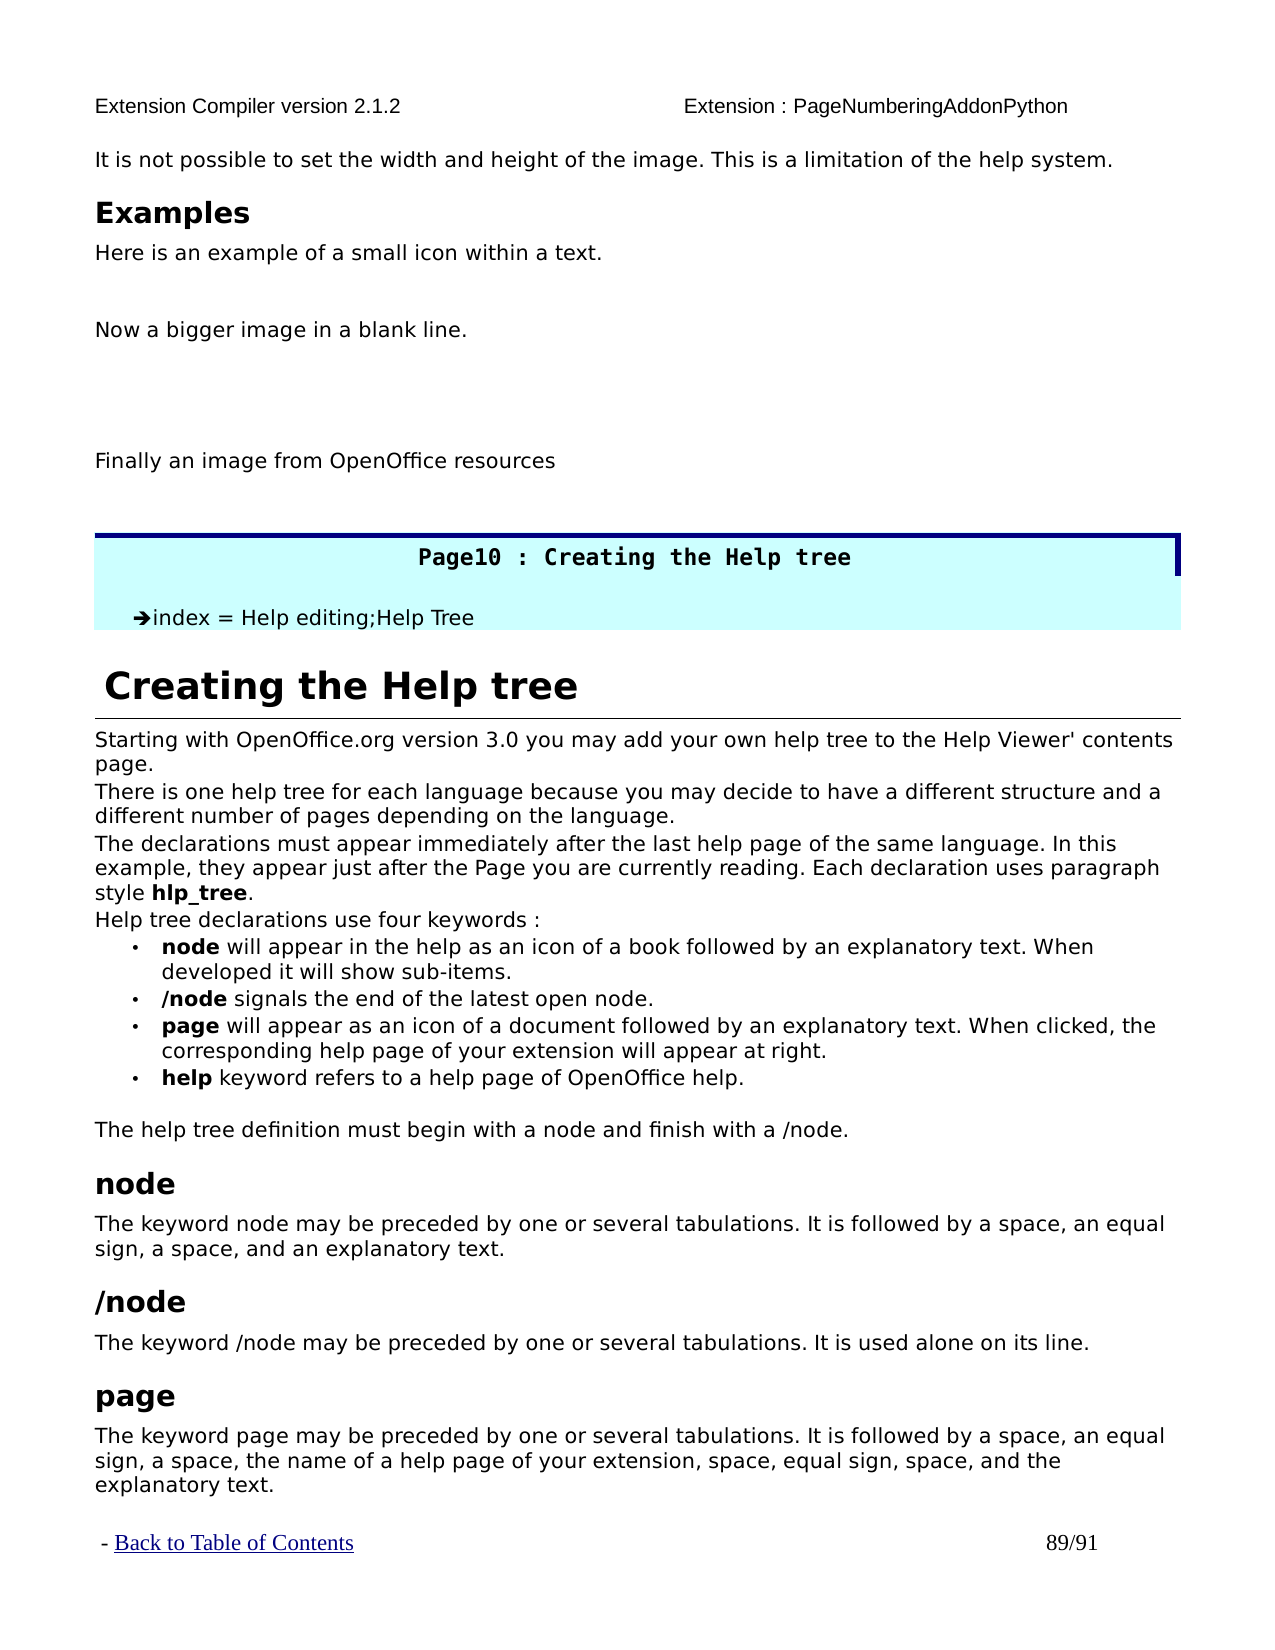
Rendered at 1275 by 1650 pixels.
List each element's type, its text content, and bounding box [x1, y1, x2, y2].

text Starting with OpenOffice.org version 3.0 you may add your own help tree to the Help Viewer' contents page. [94, 728, 1181, 777]
text There is one help tree for each language because you may decide to have a different structure and a different number of pages depending on the language. [94, 779, 1181, 828]
text Help tree declarations use four keywords : [94, 908, 1181, 932]
text The keyword node may be preceded by one or several tabulations. It is followed by a space, an equal sign, a space, and an explanatory text. [94, 1212, 1181, 1261]
text /node [94, 1286, 1181, 1320]
list page will appear as an icon of a document followed by an explanatory text. When clicked, the corresponding help page of your extension will appear at right. [132, 1014, 1181, 1063]
text Examples [94, 197, 1181, 231]
text Here is an example of a small icon within a text. [94, 241, 1181, 266]
text The keyword page may be preceded by one or several tabulations. It is followed by a space, an equal sign, a space, the name of a help page of your extension, space, equal sign, space, and the explanatory text. [94, 1424, 1181, 1498]
text Page10 : Creating the Help tree [94, 534, 1175, 576]
list /node signals the end of the latest open node. [132, 987, 1181, 1012]
text The declarations must appear immediately after the last help page of the same language. In this example, they appear just after the Page you are currently reading. Each declaration uses paragraph style hlp_tree. [94, 831, 1181, 905]
text It is not possible to set the width and height of the image. This is a limitation of the help system. [94, 147, 1181, 172]
text The keyword /node may be preceded by one or several tabulations. It is used alone on its line. [94, 1330, 1181, 1355]
text page [94, 1380, 1181, 1414]
list help keyword refers to a help page of OpenOffice help. [132, 1066, 1181, 1091]
text Creating the Help tree [94, 655, 1181, 718]
text Finally an image from OpenOffice resources [94, 400, 1181, 473]
text Now a bigger image in a blank line. [94, 269, 1181, 342]
list node will appear in the help as an icon of a book followed by an explanatory text. When developed it will show sub-items. [132, 935, 1181, 984]
text node [94, 1167, 1181, 1201]
text The help tree definition must begin with a node and finish with a /node. [94, 1094, 1181, 1143]
list index = Help editing;Help Tree [94, 606, 1181, 630]
